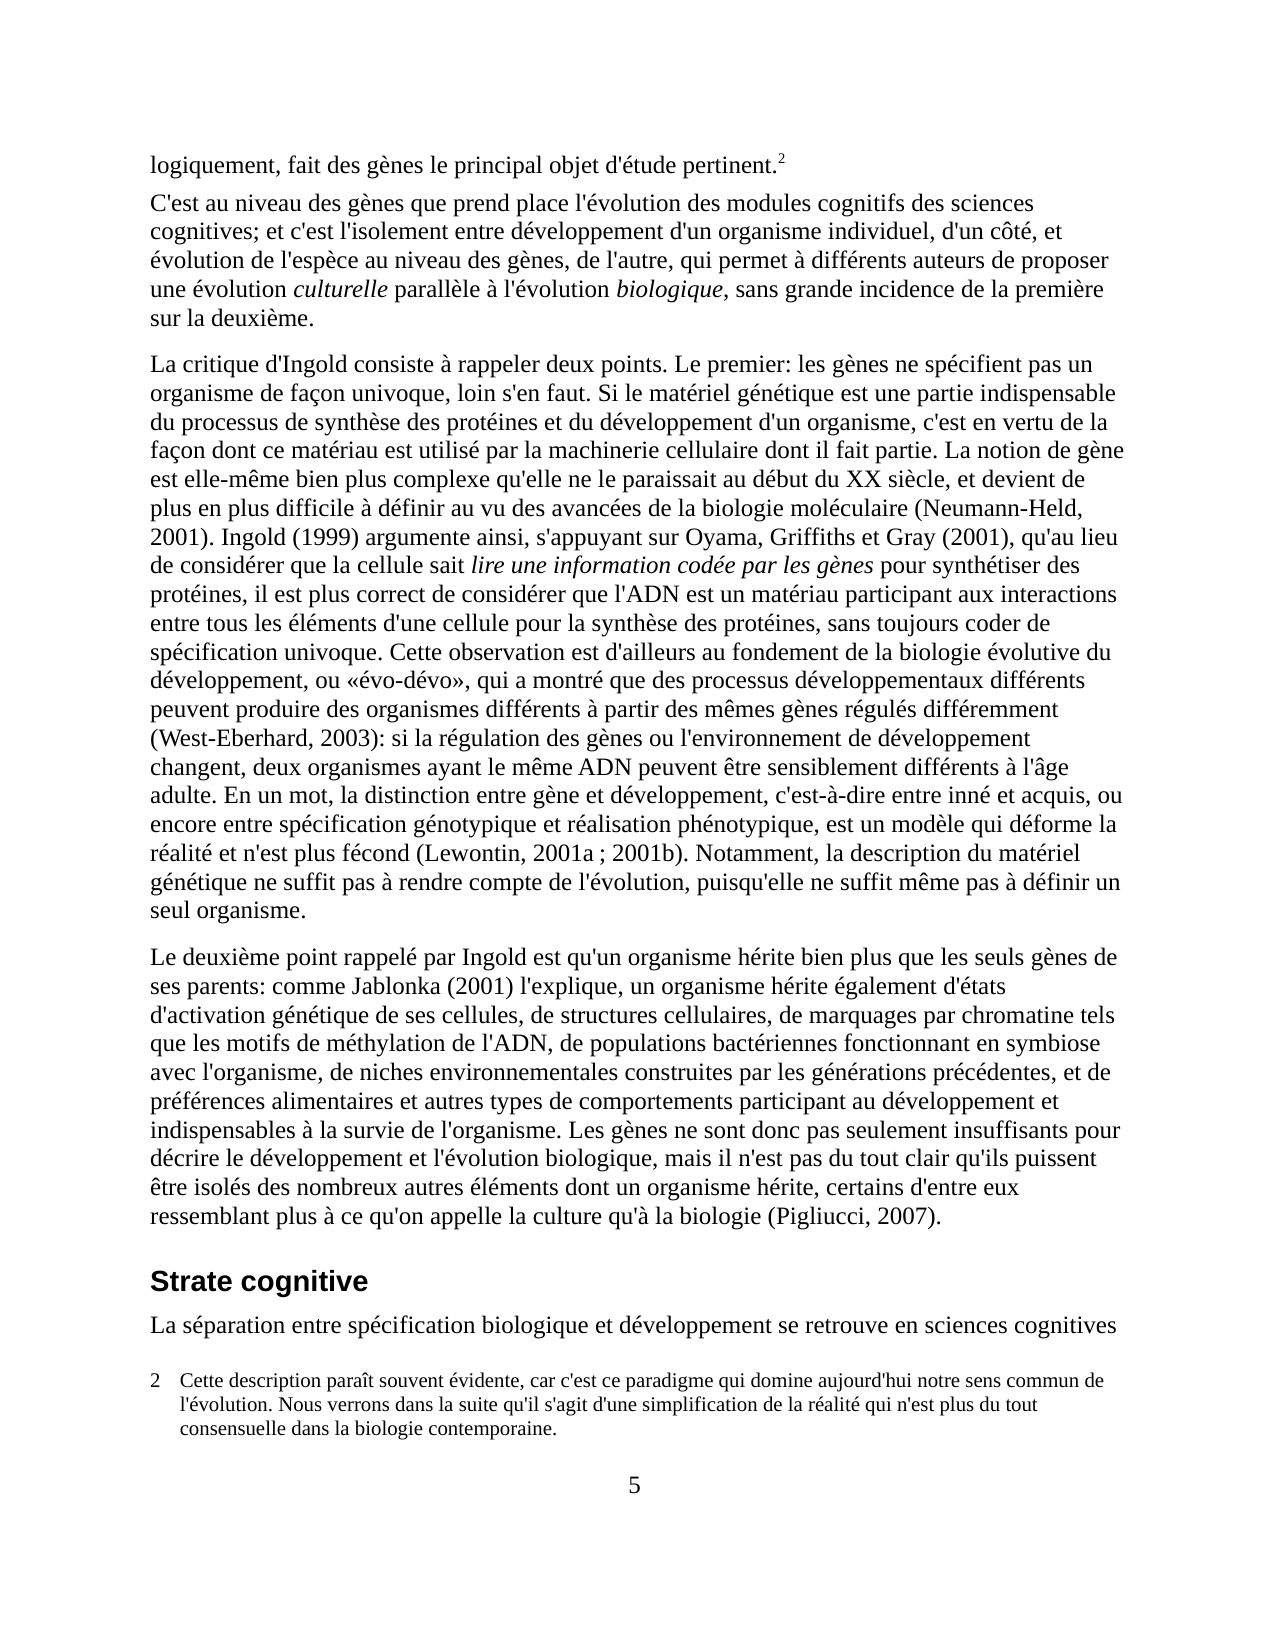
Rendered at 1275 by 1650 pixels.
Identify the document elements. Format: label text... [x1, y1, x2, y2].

text La critique d'Ingold consiste à rappeler deux points. Le premier: les gènes ne spécifient pas un organisme de façon univoque, loin s'en faut. Si le matériel génétique est une partie indispensable du processus de synthèse des protéines et du développement d'un organisme, c'est en vertu de la façon dont ce matériau est utilisé par la machinerie cellulaire dont il fait partie. La notion de gène est elle-même bien plus complexe qu'elle ne le paraissait au début du XX siècle, et devient de plus en plus difficile à définir au vu des avancées de la biologie moléculaire (Neumann-Held, 2001). Ingold (1999) argumente ainsi, s'appuyant sur Oyama, Griffiths et Gray (2001), qu'au lieu de considérer que la cellule sait lire une information codée par les gènes pour synthétiser des protéines, il est plus correct de considérer que l'ADN est un matériau participant aux interactions entre tous les éléments d'une cellule pour la synthèse des protéines, sans toujours coder de spécification univoque. Cette observation est d'ailleurs au fondement de la biologie évolutive du développement, ou «évo-dévo», qui a montré que des processus développementaux différents peuvent produire des organismes différents à partir des mêmes gènes régulés différemment (West-Eberhard, 2003): si la régulation des gènes ou l'environnement de développement changent, deux organismes ayant le même ADN peuvent être sensiblement différents à l'âge adulte. En un mot, la distinction entre gène et développement, c'est-à-dire entre inné et acquis, ou encore entre spécification génotypique et réalisation phénotypique, est un modèle qui déforme la réalité et n'est plus fécond (Lewontin, 2001a ; 2001b). Notamment, la description du matériel génétique ne suffit pas à rendre compte de l'évolution, puisqu'elle ne suffit même pas à définir un seul organisme. [150, 349, 1125, 924]
text C'est au niveau des gènes que prend place l'évolution des modules cognitifs des sciences cognitives; et c'est l'isolement entre développement d'un organisme individuel, d'un côté, et évolution de l'espèce au niveau des gènes, de l'autre, qui permet à différents auteurs de proposer une évolution culturelle parallèle à l'évolution biologique, sans grande incidence de la première sur la deuxième. [150, 188, 1125, 331]
text logiquement, fait des gènes le principal objet d'étude pertinent. [150, 150, 1125, 179]
text La séparation entre spécification biologique et développement se retrouve en sciences cognitives [150, 1310, 1125, 1338]
text Cette description paraît souvent évidente, car c'est ce paradigme qui domine aujourd'hui notre sens commun de l'évolution. Nous verrons dans la suite qu'il s'agit d'une simplification de la réalité qui n'est plus du tout consensuelle dans la biologie contemporaine. [150, 1368, 1125, 1440]
text Le deuxième point rappelé par Ingold est qu'un organisme hérite bien plus que les seuls gènes de ses parents: comme Jablonka (2001) l'explique, un organisme hérite également d'états d'activation génétique de ses cellules, de structures cellulaires, de marquages par chromatine tels que les motifs de méthylation de l'ADN, de populations bactériennes fonctionnant en symbiose avec l'organisme, de niches environnementales construites par les générations précédentes, et de préférences alimentaires et autres types de comportements participant au développement et indispensables à la survie de l'organisme. Les gènes ne sont donc pas seulement insuffisants pour décrire le développement et l'évolution biologique, mais il n'est pas du tout clair qu'ils puissent être isolés des nombreux autres éléments dont un organisme hérite, certains d'entre eux ressemblant plus à ce qu'on appelle la culture qu'à la biologie (Pigliucci, 2007). [150, 942, 1125, 1230]
subtitle Strate cognitive [150, 1264, 1125, 1297]
